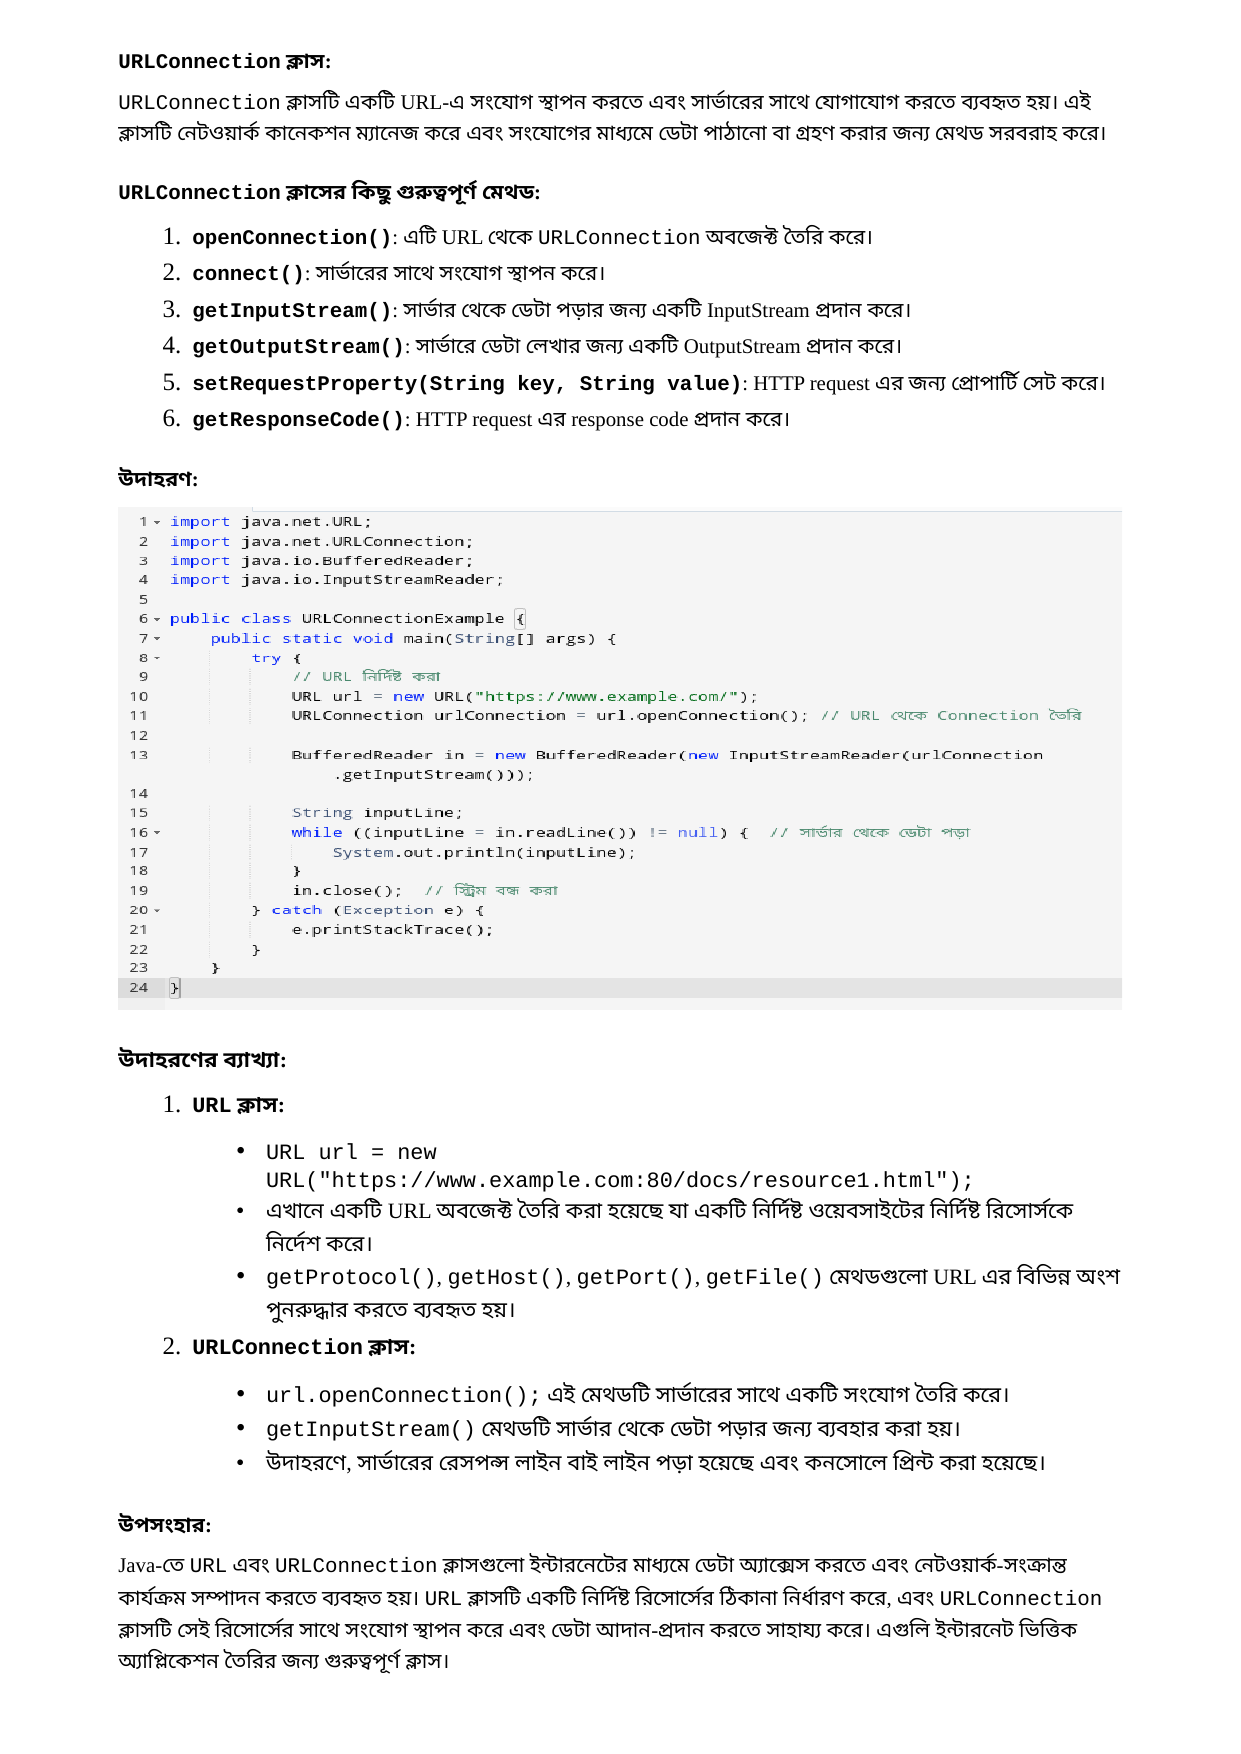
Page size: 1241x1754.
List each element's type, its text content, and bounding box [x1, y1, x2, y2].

subtitle URLConnection ক্লাস: [118, 49, 1122, 77]
list URLConnection ক্লাস: [162, 1331, 1122, 1363]
list getResponseCode(): HTTP request এর response code প্রদান করে। [162, 403, 1122, 435]
list url.openConnection(); এই মেথডটি সার্ভারের সাথে একটি সংযোগ তৈরি করে। [236, 1382, 1122, 1412]
subtitle উদাহরণ: [118, 467, 1122, 495]
text URLConnection ক্লাসটি একটি URL-এ সংযোগ স্থাপন করতে এবং সার্ভারের সাথে যোগাযোগ করতে ব্যবহৃত হয়। এই ক্লাসটি নেটওয়ার্ক কানেকশন ম্যানেজ করে এবং সংযোগের মাধ্যমে ডেটা পাঠানো বা গ্রহণ করার জন্য মেথড সরবরাহ করে। [118, 90, 1122, 149]
list URL ক্লাস: [162, 1089, 1122, 1122]
list এখানে একটি URL অবজেক্ট তৈরি করা হয়েছে যা একটি নির্দিষ্ট ওয়েবসাইটের নির্দিষ্ট রিসোর্সকে নির্দেশ করে। [236, 1198, 1122, 1260]
list URL url = new URL("https://www.example.com:80/docs/resource1.html"); [236, 1141, 1122, 1194]
picture [118, 507, 1123, 1010]
list getInputStream() মেথডটি সার্ভার থেকে ডেটা পড়ার জন্য ব্যবহার করা হয়। [236, 1416, 1122, 1446]
list setRequestProperty(String key, String value): HTTP request এর জন্য প্রোপার্টি সেট করে। [162, 367, 1122, 399]
subtitle উদাহরণের ব্যাখ্যা: [118, 1047, 1122, 1077]
subtitle উপসংহার: [118, 1513, 1122, 1541]
list getInputStream(): সার্ভার থেকে ডেটা পড়ার জন্য একটি InputStream প্রদান করে। [162, 294, 1122, 326]
list উদাহরণে, সার্ভারের রেসপন্স লাইন বাই লাইন পড়া হয়েছে এবং কনসোলে প্রিন্ট করা হয়েছে। [236, 1450, 1122, 1479]
list getOutputStream(): সার্ভারে ডেটা লেখার জন্য একটি OutputStream প্রদান করে। [162, 330, 1122, 362]
list openConnection(): এটি URL থেকে URLConnection অবজেক্ট তৈরি করে। [162, 221, 1122, 253]
list connect(): সার্ভারের সাথে সংযোগ স্থাপন করে। [162, 257, 1122, 289]
list getProtocol(), getHost(), getPort(), getFile() মেথডগুলো URL এর বিভিন্ন অংশ পুনরুদ্ধার করতে ব্যবহৃত হয়। [236, 1264, 1122, 1327]
subtitle URLConnection ক্লাসের কিছু গুরুত্বপূর্ণ মেথড: [118, 180, 1122, 208]
text Java-তে URL এবং URLConnection ক্লাসগুলো ইন্টারনেটের মাধ্যমে ডেটা অ্যাক্সেস করতে এবং নেটওয়ার্ক-সংক্রান্ত কার্যক্রম সম্পাদন করতে ব্যবহৃত হয়। URL ক্লাসটি একটি নির্দিষ্ট রিসোর্সের ঠিকানা নির্ধারণ করে, এবং URLConnection ক্লাসটি সেই রিসোর্সের সাথে সংযোগ স্থাপন করে এবং ডেটা আদান-প্রদান করতে সাহায্য করে। এগুলি ইন্টারনেট ভিত্তিক অ্যাপ্লিকেশন তৈরির জন্য গুরুত্বপূর্ণ ক্লাস। [118, 1553, 1122, 1677]
